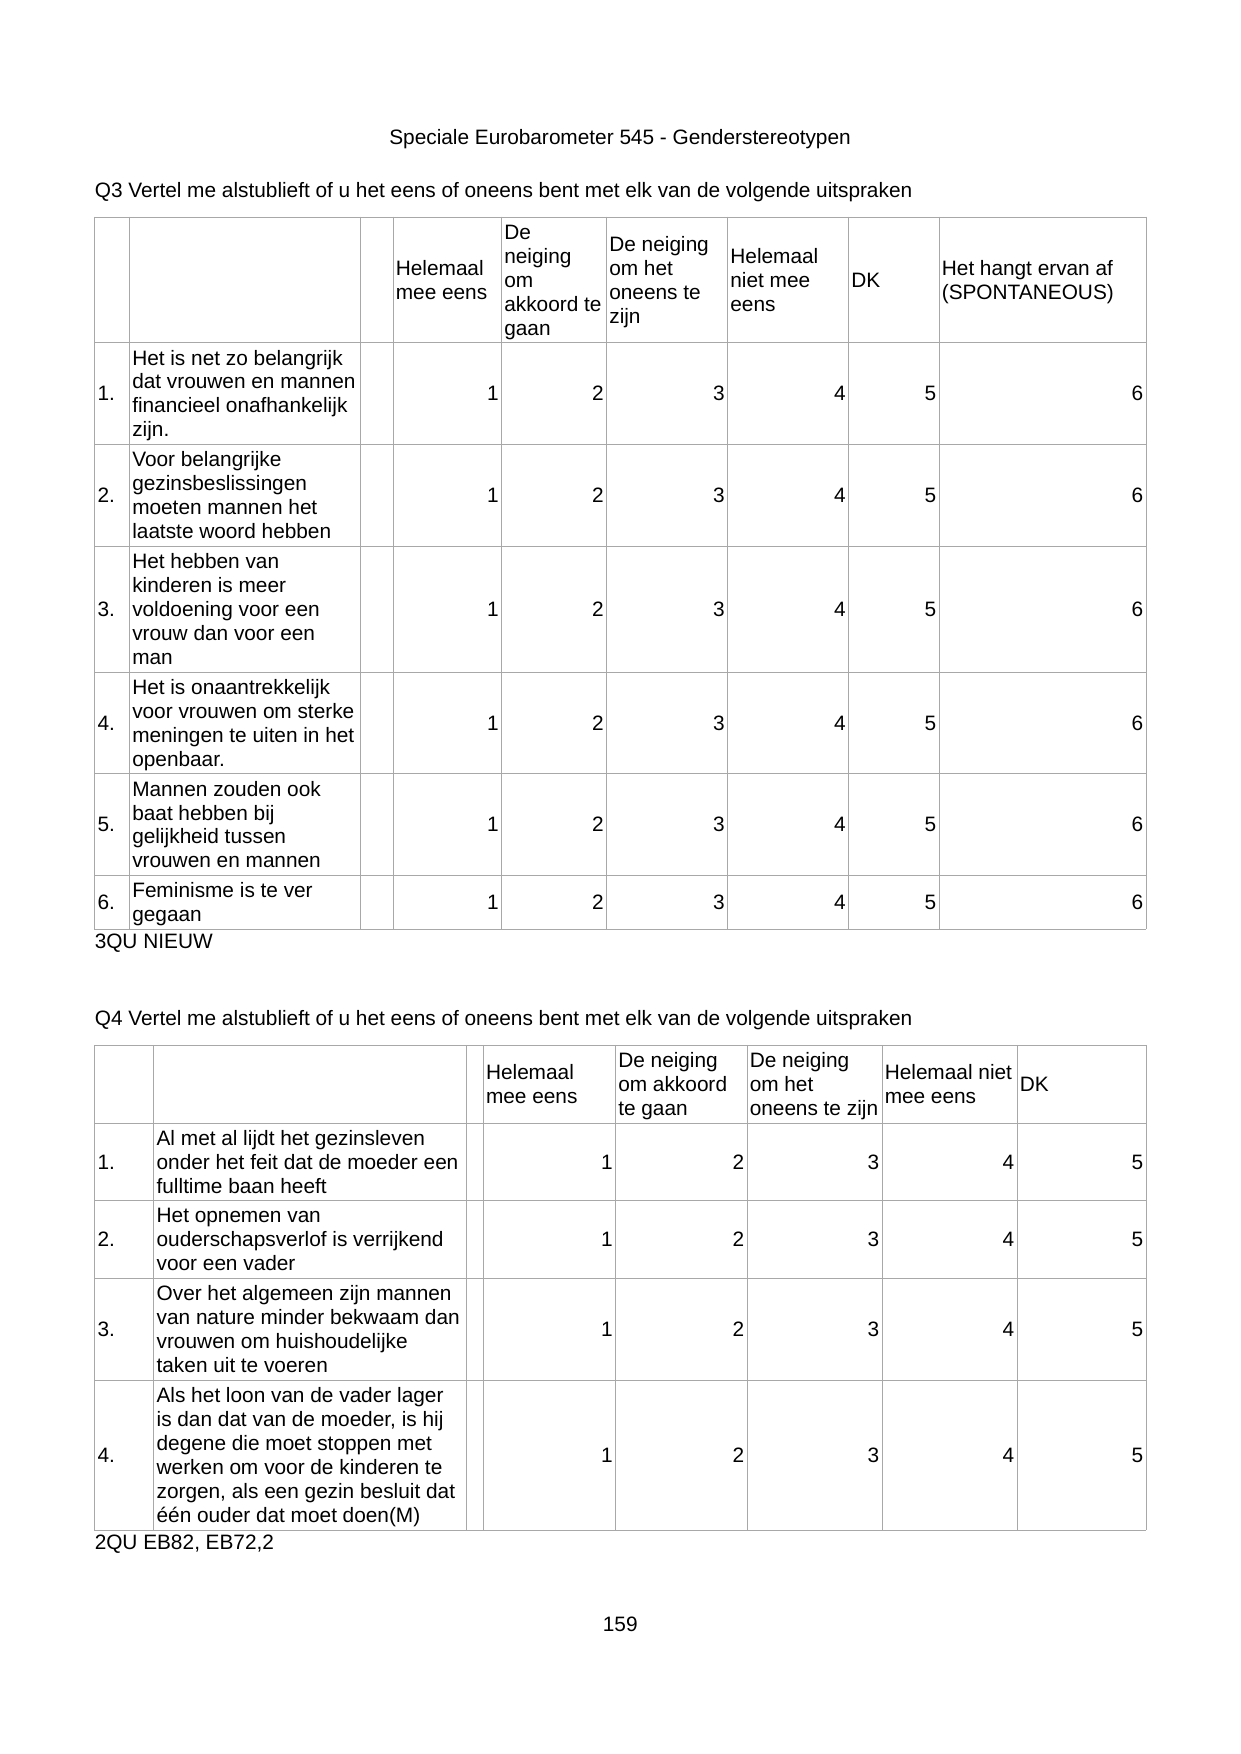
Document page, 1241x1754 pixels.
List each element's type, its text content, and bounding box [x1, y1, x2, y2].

table_header DK [849, 218, 939, 342]
table_cell 6 [940, 673, 1146, 773]
table_cell Voor belangrijke gezinsbeslissingen moeten mannen het laatste woord hebben [130, 445, 360, 546]
table_cell 1 [484, 1124, 615, 1200]
table_cell 2 [502, 445, 606, 546]
table_cell 5. [95, 774, 129, 875]
table_cell [361, 445, 393, 546]
table_cell Als het loon van de vader lager is dan dat van de moeder, is hij degene die moet stoppen met werken om voor de kinderen te zorgen, als een gezin besluit dat één ouder dat moet doen(M) [154, 1381, 466, 1529]
table_cell 3 [607, 876, 727, 929]
table_cell 2 [502, 774, 606, 875]
table_cell 4 [883, 1201, 1017, 1278]
table_cell 4 [728, 876, 848, 929]
table_header De neiging om akkoord te gaan [616, 1046, 747, 1122]
table_cell 5 [849, 774, 939, 875]
table_cell 2 [616, 1201, 747, 1278]
table_cell 4 [883, 1124, 1017, 1200]
text 3QU NIEUW [94, 930, 1146, 953]
table_cell [467, 1124, 483, 1200]
table_cell 5 [849, 343, 939, 444]
table_header [95, 1046, 153, 1122]
table_cell 4 [728, 774, 848, 875]
table_cell 3 [748, 1124, 882, 1200]
table_header Het hangt ervan af (SPONTANEOUS) [940, 218, 1146, 342]
table_cell [361, 673, 393, 773]
table_header [130, 218, 360, 342]
table_cell Over het algemeen zijn mannen van nature minder bekwaam dan vrouwen om huishoudelijke taken uit te voeren [154, 1279, 466, 1380]
table_cell 2 [502, 673, 606, 773]
table_cell 1 [394, 774, 501, 875]
table_cell 5 [849, 445, 939, 546]
table_cell 2 [502, 876, 606, 929]
table_cell 4. [95, 673, 129, 773]
text Q3 Vertel me alstublieft of u het eens of oneens bent met elk van de volgende uitspraken [94, 178, 1146, 202]
table_cell 6. [95, 876, 129, 929]
table_cell Het hebben van kinderen is meer voldoening voor een vrouw dan voor een man [130, 547, 360, 672]
table_cell 3 [748, 1381, 882, 1529]
table_header [361, 218, 393, 342]
text 2QU EB82, EB72,2 [94, 1531, 1146, 1554]
table_header Helemaal niet mee eens [728, 218, 848, 342]
table_cell Het opnemen van ouderschapsverlof is verrijkend voor een vader [154, 1201, 466, 1278]
table_cell 3 [607, 445, 727, 546]
table_cell [467, 1201, 483, 1278]
table_cell 5 [1018, 1279, 1146, 1380]
table_cell 2 [616, 1124, 747, 1200]
table_cell [361, 774, 393, 875]
table_cell 3 [607, 343, 727, 444]
table_cell 2. [95, 445, 129, 546]
table_cell 2 [616, 1381, 747, 1529]
table_cell [467, 1381, 483, 1529]
table_cell 2. [95, 1201, 153, 1278]
table_cell 3 [748, 1279, 882, 1380]
table_cell 6 [940, 343, 1146, 444]
table_cell Mannen zouden ook baat hebben bij gelijkheid tussen vrouwen en mannen [130, 774, 360, 875]
table_cell 2 [616, 1279, 747, 1380]
table_cell Feminisme is te ver gegaan [130, 876, 360, 929]
table_cell [361, 547, 393, 672]
table_header Helemaal mee eens [484, 1046, 615, 1122]
table_cell 4 [728, 547, 848, 672]
table_cell Het is net zo belangrijk dat vrouwen en mannen financieel onafhankelijk zijn. [130, 343, 360, 444]
table_cell 1 [394, 547, 501, 672]
table_cell 5 [849, 673, 939, 773]
table_cell 2 [502, 547, 606, 672]
table_cell 1 [394, 343, 501, 444]
table_cell 1 [394, 673, 501, 773]
table_header DK [1018, 1046, 1146, 1122]
table_cell 1 [484, 1381, 615, 1529]
table_cell 6 [940, 876, 1146, 929]
table_cell 5 [1018, 1381, 1146, 1529]
table_header [95, 218, 129, 342]
table_cell 3. [95, 547, 129, 672]
table_cell 4 [883, 1279, 1017, 1380]
table_cell 1. [95, 343, 129, 444]
table_cell 6 [940, 445, 1146, 546]
table_header Helemaal mee eens [394, 218, 501, 342]
table_cell 5 [1018, 1124, 1146, 1200]
table_cell 1 [484, 1201, 615, 1278]
table_cell [361, 876, 393, 929]
table_cell 4 [728, 673, 848, 773]
table_cell 3 [607, 673, 727, 773]
table_cell 6 [940, 547, 1146, 672]
table_header De neiging om akkoord te gaan [502, 218, 606, 342]
table_cell 3. [95, 1279, 153, 1380]
table_cell 4 [728, 445, 848, 546]
table_cell Al met al lijdt het gezinsleven onder het feit dat de moeder een fulltime baan heeft [154, 1124, 466, 1200]
table_cell 4. [95, 1381, 153, 1529]
table_cell 6 [940, 774, 1146, 875]
table_cell 1 [394, 876, 501, 929]
text Q4 Vertel me alstublieft of u het eens of oneens bent met elk van de volgende uitspraken [94, 1006, 1146, 1030]
table_cell 4 [883, 1381, 1017, 1529]
table_cell 3 [607, 547, 727, 672]
table_header [467, 1046, 483, 1122]
table_cell 1 [394, 445, 501, 546]
table_cell 5 [849, 876, 939, 929]
table_header Helemaal niet mee eens [883, 1046, 1017, 1122]
table_cell 3 [748, 1201, 882, 1278]
table_cell [467, 1279, 483, 1380]
table_header De neiging om het oneens te zijn [607, 218, 727, 342]
table_cell 4 [728, 343, 848, 444]
table_cell 2 [502, 343, 606, 444]
table_cell 1 [484, 1279, 615, 1380]
table_cell [361, 343, 393, 444]
table_cell 3 [607, 774, 727, 875]
table_header De neiging om het oneens te zijn [748, 1046, 882, 1122]
table_cell 5 [1018, 1201, 1146, 1278]
table_cell 5 [849, 547, 939, 672]
table_header [154, 1046, 466, 1122]
table_cell 1. [95, 1124, 153, 1200]
table_cell Het is onaantrekkelijk voor vrouwen om sterke meningen te uiten in het openbaar. [130, 673, 360, 773]
